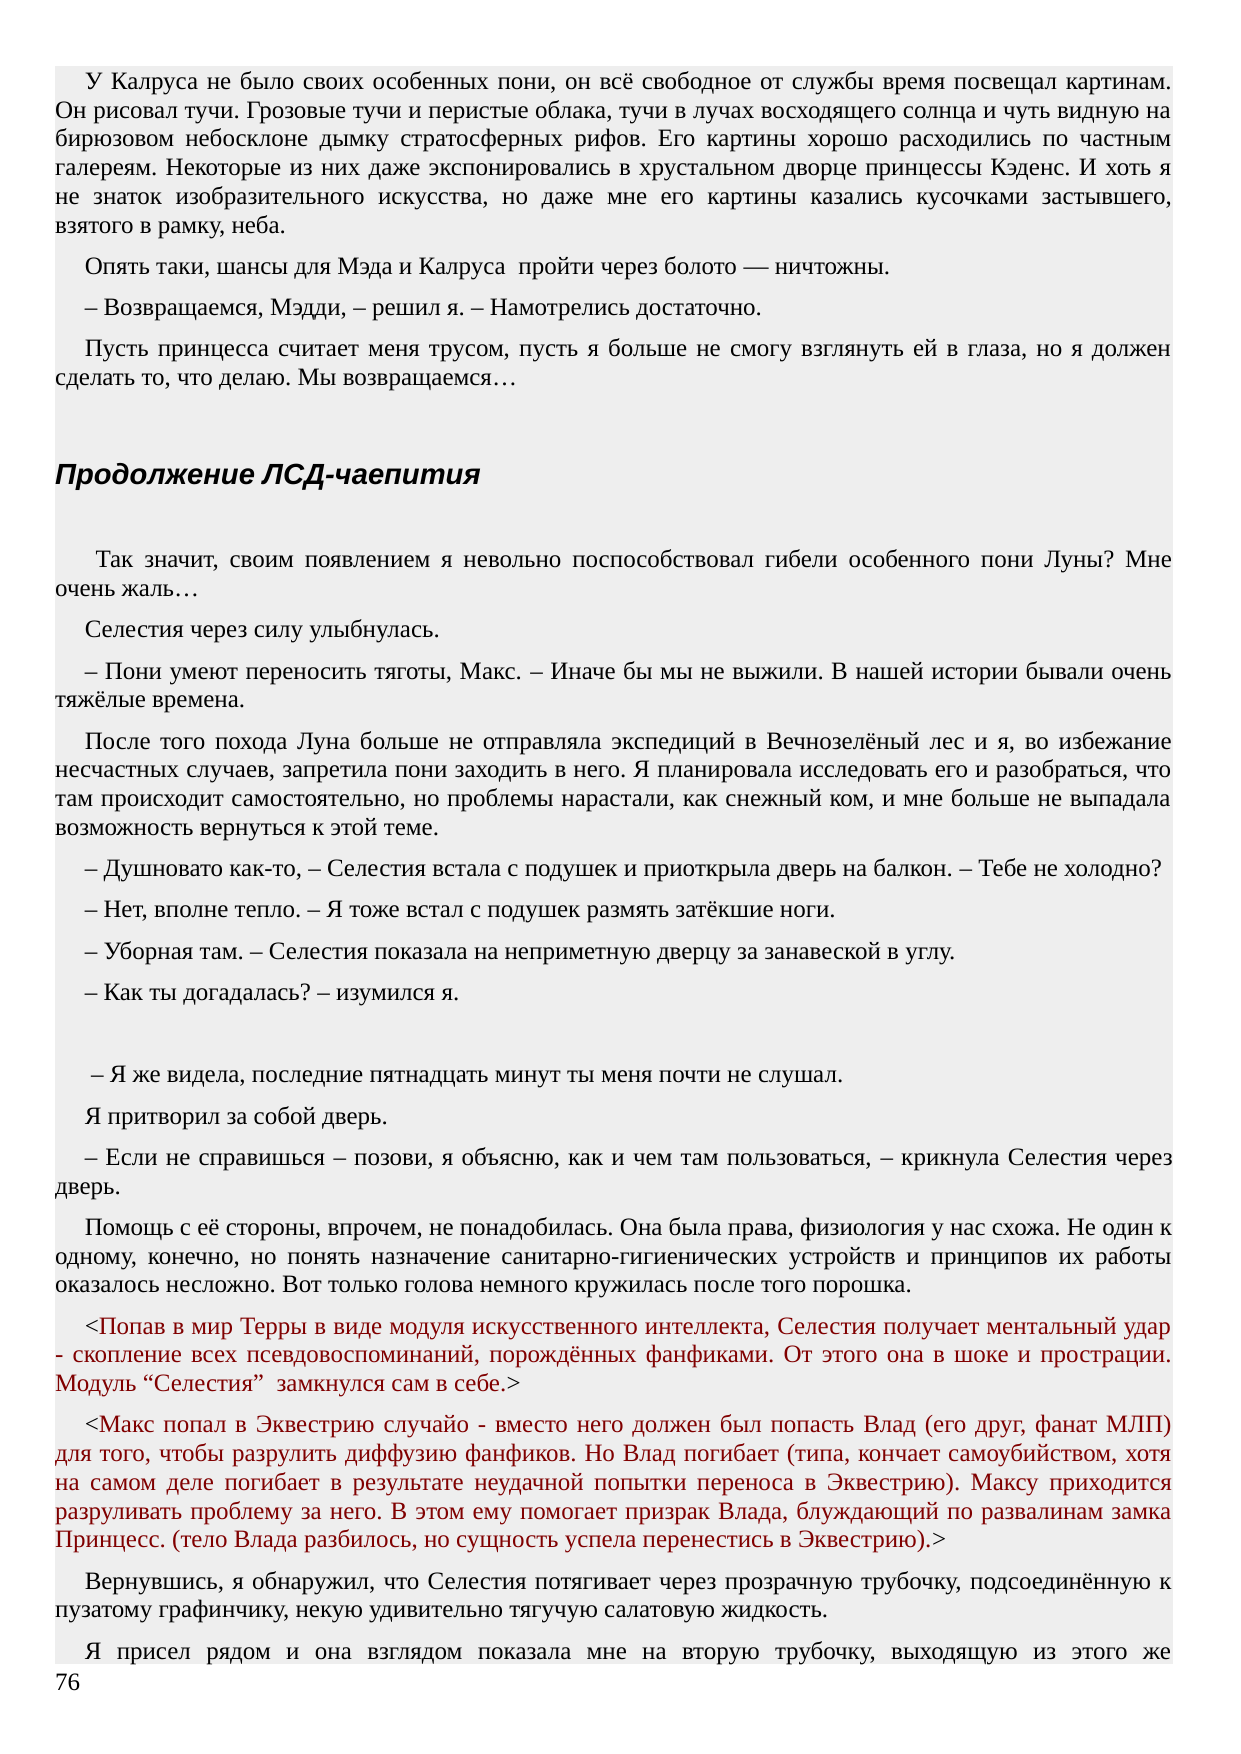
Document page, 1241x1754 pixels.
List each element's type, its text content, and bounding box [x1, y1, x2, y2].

text <Макс попал в Эквестрию случайо - вместо него должен был попасть Влад (его друг, фанат МЛП) для того, чтобы разрулить диффузию фанфиков. Но Влад погибает (типа, кончает самоубийством, хотя на самом деле погибает в результате неудачной попытки переноса в Эквестрию). Максу приходится разруливать проблему за него. В этом ему помогает призрак Влада, блуждающий по развалинам замка Принцесс. (тело Влада разбилось, но сущность успела перенестись в Эквестрию).> [55, 1409, 1173, 1553]
text Опять таки, шансы для Мэда и Калруса пройти через болото — ничтожны. [55, 251, 1173, 280]
subtitle Продолжение ЛСД-чаепития [55, 457, 1173, 491]
text <Попав в мир Терры в виде модуля искусственного интеллекта, Селестия получает ментальный удар - скопление всех псевдовоспоминаний, порождённых фанфиками. От этого она в шоке и прострации. Модуль “Селестия” замкнулся сам в себе.> [55, 1311, 1173, 1397]
text – Если не справишься – позови, я объясню, как и чем там пользоваться, – крикнула Селестия через дверь. [55, 1142, 1173, 1199]
text Пусть принцесса считает меня трусом, пусть я больше не смогу взглянуть ей в глаза, но я должен сделать то, что делаю. Мы возвращаемся… [55, 333, 1173, 391]
text – Пони умеют переносить тяготы, Макс. – Иначе бы мы не выжили. В нашей истории бывали очень тяжёлые времена. [55, 656, 1173, 713]
text У Калруса не было своих особенных пони, он всё свободное от службы время посвещал картинам. Он рисовал тучи. Грозовые тучи и перистые облака, тучи в лучах восходящего солнца и чуть видную на бирюзовом небосклоне дымку стратосферных рифов. Его картины хорошо расходились по частным галереям. Некоторые из них даже экспонировались в хрустальном дворце принцессы Кэденс. И хоть я не знаток изобразительного искусства, но даже мне его картины казались кусочками застывшего, взятого в рамку, неба. [55, 66, 1173, 238]
text – Я же видела, последние пятнадцать минут ты меня почти не слушал. [55, 1059, 1173, 1088]
text – Как ты догадалась? – изумился я. [55, 977, 1173, 1006]
text – Душновато как-то, – Селестия встала с подушек и приоткрыла дверь на балкон. – Тебе не холодно? [55, 853, 1173, 882]
text Помощь с её стороны, впрочем, не понадобилась. Она была права, физиология у нас схожа. Не один к одному, конечно, но понять назначение санитарно-гигиенических устройств и принципов их работы оказалось несложно. Вот только голова немного кружилась после того порошка. [55, 1212, 1173, 1298]
text Так значит, своим появлением я невольно поспособствовал гибели особенного пони Луны? Мне очень жаль… [55, 544, 1173, 602]
text Селестия через силу улыбнулась. [55, 614, 1173, 643]
text Вернувшись, я обнаружил, что Селестия потягивает через прозрачную трубочку, подсоединённую к пузатому графинчику, некую удивительно тягучую салатовую жидкость. [55, 1566, 1173, 1623]
text – Нет, вполне тепло. – Я тоже встал с подушек размять затёкшие ноги. [55, 894, 1173, 923]
text Я притворил за собой дверь. [55, 1101, 1173, 1129]
text Я присел рядом и она взглядом показала мне на вторую трубочку, выходящую из этого же [55, 1636, 1173, 1664]
text – Возвращаемся, Мэдди, – решил я. – Намотрелись достаточно. [55, 292, 1173, 321]
text После того похода Луна больше не отправляла экспедиций в Вечнозелёный лес и я, во избежание несчастных случаев, запретила пони заходить в него. Я планировала исследовать его и разобраться, что там происходит самостоятельно, но проблемы нарастали, как снежный ком, и мне больше не выпадала возможность вернуться к этой теме. [55, 726, 1173, 841]
text – Уборная там. – Селестия показала на неприметную дверцу за занавеской в углу. [55, 936, 1173, 964]
